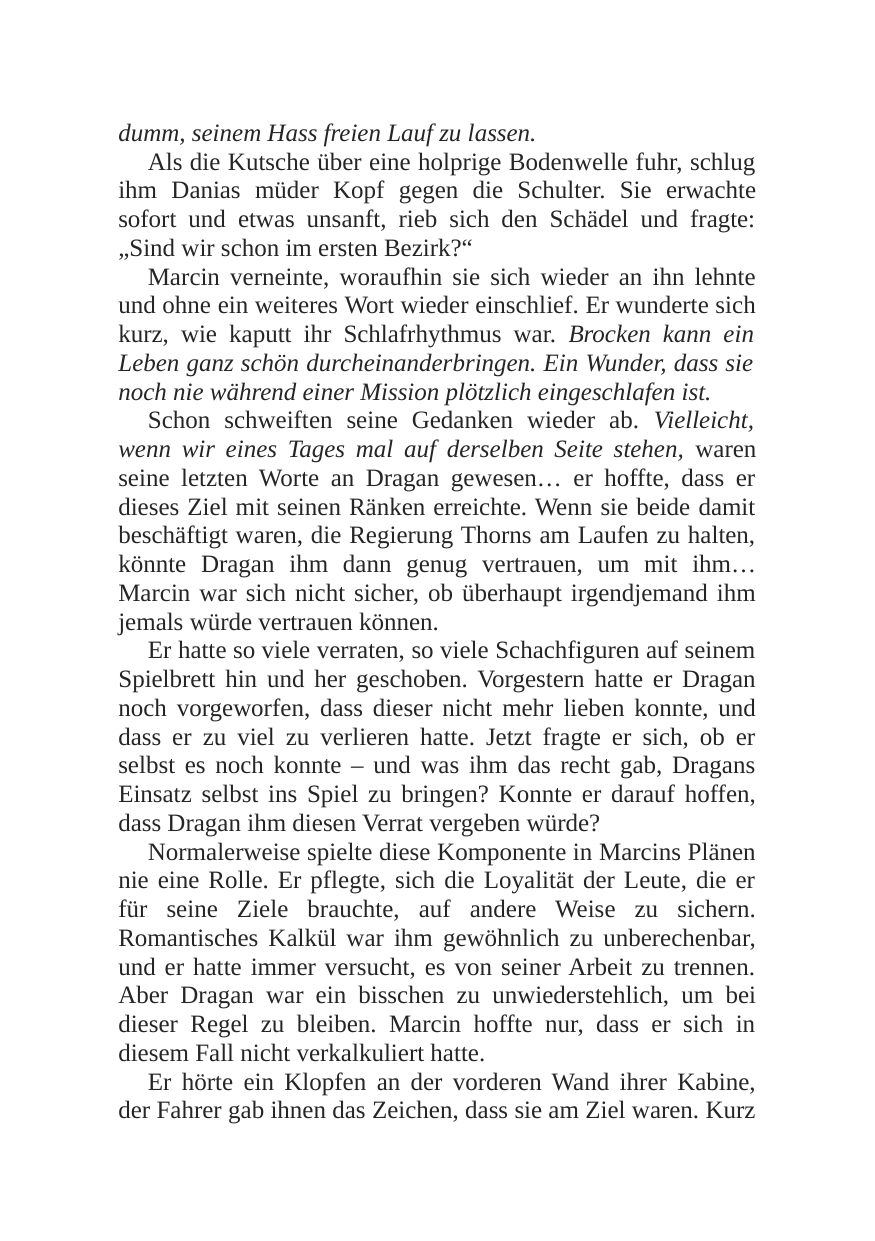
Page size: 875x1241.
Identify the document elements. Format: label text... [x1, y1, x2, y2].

text Als die Kutsche über eine holprige Bodenwelle fuhr, schlug ihm Danias müder Kopf gegen die Schulter. Sie erwachte sofort und etwas unsanft, rieb sich den Schädel und fragte: „Sind wir schon im ersten Bezirk?“ [118, 147, 756, 262]
text Marcin verneinte, woraufhin sie sich wieder an ihn lehnte und ohne ein weiteres Wort wieder einschlief. Er wunderte sich kurz, wie kaputt ihr Schlafrhythmus war. Brocken kann ein Leben ganz schön durcheinanderbringen. Ein Wunder, dass sie noch nie während einer Mission plötzlich eingeschlafen ist. [118, 262, 756, 406]
text Er hatte so viele verraten, so viele Schachfiguren auf seinem Spielbrett hin und her geschoben. Vorgestern hatte er Dragan noch vorgeworfen, dass dieser nicht mehr lieben konnte, und dass er zu viel zu verlieren hatte. Jetzt fragte er sich, ob er selbst es noch konnte – und was ihm das recht gab, Dragans Einsatz selbst ins Spiel zu bringen? Konnte er darauf hoffen, dass Dragan ihm diesen Verrat vergeben würde? [118, 636, 756, 837]
text dumm, seinem Hass freien Lauf zu lassen. [118, 118, 756, 147]
text Schon schweiften seine Gedanken wieder ab. Vielleicht, wenn wir eines Tages mal auf derselben Seite stehen, waren seine letzten Worte an Dragan gewesen… er hoffte, dass er dieses Ziel mit seinen Ränken erreichte. Wenn sie beide damit beschäftigt waren, die Regierung Thorns am Laufen zu halten, könnte Dragan ihm dann genug vertrauen, um mit ihm… Marcin war sich nicht sicher, ob überhaupt irgendjemand ihm jemals würde vertrauen können. [118, 406, 756, 636]
text Er hörte ein Klopfen an der vorderen Wand ihrer Kabine, der Fahrer gab ihnen das Zeichen, dass sie am Ziel waren. Kurz [118, 1067, 756, 1124]
text Normalerweise spielte diese Komponente in Marcins Plänen nie eine Rolle. Er pflegte, sich die Loyalität der Leute, die er für seine Ziele brauchte, auf andere Weise zu sichern. Romantisches Kalkül war ihm gewöhnlich zu unberechenbar, und er hatte immer versucht, es von seiner Arbeit zu trennen. Aber Dragan war ein bisschen zu unwiederstehlich, um bei dieser Regel zu bleiben. Marcin hoffte nur, dass er sich in diesem Fall nicht verkalkuliert hatte. [118, 837, 756, 1067]
